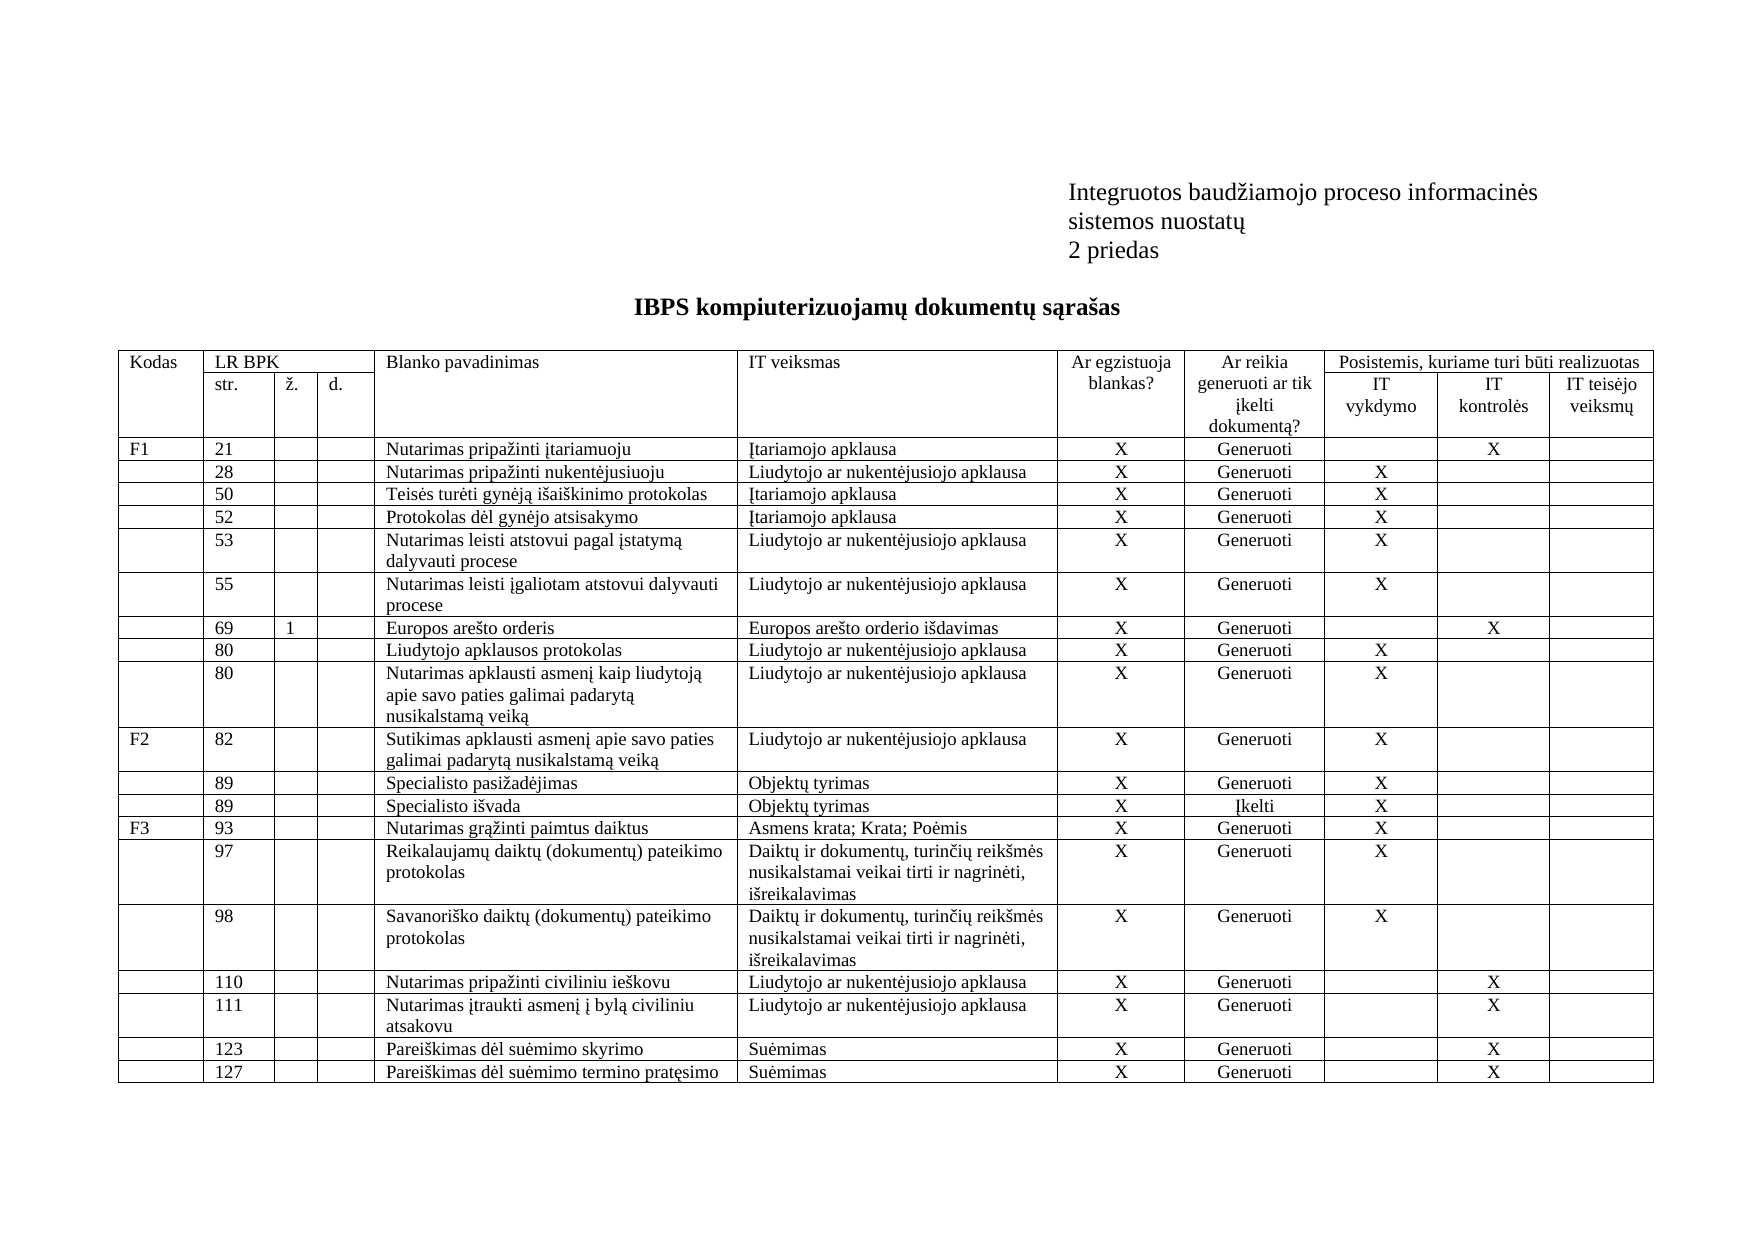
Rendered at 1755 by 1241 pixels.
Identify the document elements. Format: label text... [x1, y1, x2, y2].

table_cell F3 [119, 817, 203, 839]
table_cell [318, 617, 374, 638]
table_cell Savanoriško daiktų (dokumentų) pateikimo protokolas [375, 905, 737, 970]
table_cell Generuoti [1185, 461, 1324, 482]
table_cell Teisės turėti gynėją išaiškinimo protokolas [375, 483, 737, 505]
table_cell Specialisto pasižadėjimas [375, 772, 737, 793]
table_cell [318, 1061, 374, 1082]
table_cell Liudytojo ar nukentėjusiojo apklausa [738, 529, 1057, 572]
table_cell [318, 573, 374, 616]
table_cell d. [318, 373, 374, 437]
table_cell [318, 971, 374, 993]
table_cell [1550, 994, 1653, 1037]
table_cell [275, 461, 317, 482]
table_cell Liudytojo ar nukentėjusiojo apklausa [738, 994, 1057, 1037]
table_cell [275, 994, 317, 1037]
table_cell Generuoti [1185, 529, 1324, 572]
table_cell Daiktų ir dokumentų, turinčių reikšmės nusikalstamai veikai tirti ir nagrinėti, išreikalavimas [738, 840, 1057, 904]
table_cell 50 [204, 483, 274, 505]
table_cell [275, 483, 317, 505]
table_cell [318, 994, 374, 1037]
table_cell [119, 994, 203, 1037]
table_cell [1325, 971, 1437, 993]
table_cell Nutarimas leisti atstovui pagal įstatymą dalyvauti procese [375, 529, 737, 572]
table_cell 52 [204, 506, 274, 527]
table_cell Nutarimas pripažinti nukentėjusiuoju [375, 461, 737, 482]
table_cell Liudytojo ar nukentėjusiojo apklausa [738, 662, 1057, 727]
text Integruotos baudžiamojo proceso informacinės [1068, 177, 1636, 206]
table_cell [119, 772, 203, 793]
table_cell X [1058, 772, 1184, 793]
table_cell Generuoti [1185, 817, 1324, 839]
table_cell [1550, 772, 1653, 793]
table_cell Generuoti [1185, 506, 1324, 527]
table_cell [1550, 817, 1653, 839]
table_cell 80 [204, 639, 274, 661]
table_cell Sutikimas apklausti asmenį apie savo paties galimai padarytą nusikalstamą veiką [375, 728, 737, 771]
table_cell [1438, 772, 1549, 793]
table_cell [119, 573, 203, 616]
table_cell [275, 438, 317, 459]
table_cell Europos arešto orderis [375, 617, 737, 638]
table_cell X [1058, 639, 1184, 661]
table_cell X [1058, 529, 1184, 572]
table_cell [318, 662, 374, 727]
table_cell [318, 817, 374, 839]
table_cell [1438, 506, 1549, 527]
table_cell [275, 728, 317, 771]
table_cell Įtariamojo apklausa [738, 483, 1057, 505]
table_cell Generuoti [1185, 1038, 1324, 1059]
table_cell X [1325, 662, 1437, 727]
table_cell 89 [204, 772, 274, 793]
table_cell X [1325, 529, 1437, 572]
table_cell 53 [204, 529, 274, 572]
table_cell [1438, 483, 1549, 505]
table_cell str. [204, 373, 274, 437]
table_cell Generuoti [1185, 994, 1324, 1037]
table_cell Pareiškimas dėl suėmimo termino pratęsimo [375, 1061, 737, 1082]
table_cell [275, 817, 317, 839]
table_cell Generuoti [1185, 617, 1324, 638]
table_cell [119, 971, 203, 993]
table_cell Generuoti [1185, 1061, 1324, 1082]
table_cell F1 [119, 438, 203, 459]
table_cell IT vykdymo [1325, 373, 1437, 437]
table_header LR BPK [204, 351, 374, 372]
table_cell [318, 483, 374, 505]
table_cell Daiktų ir dokumentų, turinčių reikšmės nusikalstamai veikai tirti ir nagrinėti, išreikalavimas [738, 905, 1057, 970]
table_cell Liudytojo ar nukentėjusiojo apklausa [738, 728, 1057, 771]
table_cell [275, 1061, 317, 1082]
table_cell [1325, 1061, 1437, 1082]
table_cell [1550, 728, 1653, 771]
table_cell [318, 772, 374, 793]
table_cell X [1325, 905, 1437, 970]
text IBPS kompiuterizuojamų dokumentų sąrašas [118, 292, 1636, 321]
table_cell X [1325, 840, 1437, 904]
table_cell X [1325, 639, 1437, 661]
table_cell X [1058, 840, 1184, 904]
table_cell Generuoti [1185, 483, 1324, 505]
table_cell [318, 506, 374, 527]
table_cell X [1325, 461, 1437, 482]
table_cell X [1325, 483, 1437, 505]
table_cell X [1325, 795, 1437, 816]
table_cell [1550, 573, 1653, 616]
table_cell Europos arešto orderio išdavimas [738, 617, 1057, 638]
table_cell [119, 795, 203, 816]
table_cell 82 [204, 728, 274, 771]
table_cell [119, 1038, 203, 1059]
table_cell [1325, 617, 1437, 638]
table_cell X [1058, 994, 1184, 1037]
table_cell [119, 529, 203, 572]
table_cell Nutarimas grąžinti paimtus daiktus [375, 817, 737, 839]
table_cell [119, 662, 203, 727]
table_cell Generuoti [1185, 905, 1324, 970]
table_cell [1550, 639, 1653, 661]
table_cell X [1058, 817, 1184, 839]
table_cell Įkelti [1185, 795, 1324, 816]
table_cell Protokolas dėl gynėjo atsisakymo [375, 506, 737, 527]
table_cell 110 [204, 971, 274, 993]
table_cell [1550, 840, 1653, 904]
table_cell X [1438, 1061, 1549, 1082]
table_cell X [1438, 971, 1549, 993]
table_cell [119, 1061, 203, 1082]
table_cell [275, 971, 317, 993]
table_cell 123 [204, 1038, 274, 1059]
table_cell Įtariamojo apklausa [738, 506, 1057, 527]
table_cell Generuoti [1185, 728, 1324, 771]
table_cell Suėmimas [738, 1038, 1057, 1059]
table_cell [275, 662, 317, 727]
table_cell Liudytojo ar nukentėjusiojo apklausa [738, 639, 1057, 661]
table_cell Generuoti [1185, 639, 1324, 661]
table_cell X [1058, 483, 1184, 505]
table_cell [1438, 728, 1549, 771]
table_cell Asmens krata; Krata; Poėmis [738, 817, 1057, 839]
table_cell X [1438, 438, 1549, 459]
table_cell [318, 1038, 374, 1059]
text 2 priedas [1068, 235, 1636, 263]
table_cell [275, 772, 317, 793]
table_cell X [1438, 1038, 1549, 1059]
table_cell [1550, 617, 1653, 638]
table_cell [119, 840, 203, 904]
table_cell X [1325, 772, 1437, 793]
table_cell Objektų tyrimas [738, 772, 1057, 793]
table_cell 93 [204, 817, 274, 839]
table_cell X [1325, 573, 1437, 616]
table_cell [275, 905, 317, 970]
table_cell [1550, 506, 1653, 527]
table_cell [275, 573, 317, 616]
table_header Ar reikia generuoti ar tik įkelti dokumentą? [1185, 351, 1324, 437]
table_cell Liudytojo apklausos protokolas [375, 639, 737, 661]
table_cell [275, 1038, 317, 1059]
table_cell [1550, 795, 1653, 816]
table_cell [275, 840, 317, 904]
table_header Kodas [119, 351, 203, 437]
table_cell [318, 529, 374, 572]
table_cell Generuoti [1185, 662, 1324, 727]
table_cell [275, 529, 317, 572]
table_cell [318, 639, 374, 661]
table_cell [1550, 662, 1653, 727]
table_cell [1550, 905, 1653, 970]
table_cell Nutarimas pripažinti civiliniu ieškovu [375, 971, 737, 993]
table_cell Nutarimas pripažinti įtariamuoju [375, 438, 737, 459]
table_cell [1438, 840, 1549, 904]
table_cell X [1058, 795, 1184, 816]
table_cell Generuoti [1185, 573, 1324, 616]
table_cell [318, 461, 374, 482]
table_cell X [1058, 617, 1184, 638]
table_cell X [1058, 728, 1184, 771]
table_cell X [1325, 506, 1437, 527]
table_cell F2 [119, 728, 203, 771]
table_cell 69 [204, 617, 274, 638]
table_cell X [1058, 905, 1184, 970]
table_cell [1438, 817, 1549, 839]
table_cell [318, 840, 374, 904]
table_header Ar egzistuoja blankas? [1058, 351, 1184, 437]
table_cell [1550, 529, 1653, 572]
table_cell X [1058, 461, 1184, 482]
table_cell Reikalaujamų daiktų (dokumentų) pateikimo protokolas [375, 840, 737, 904]
table_cell Nutarimas leisti įgaliotam atstovui dalyvauti procese [375, 573, 737, 616]
table_cell X [1058, 438, 1184, 459]
table_cell X [1325, 817, 1437, 839]
table_cell [1550, 1061, 1653, 1082]
table_cell X [1058, 1061, 1184, 1082]
table_cell [119, 639, 203, 661]
table_cell X [1058, 1038, 1184, 1059]
table_cell Generuoti [1185, 438, 1324, 459]
table_cell 98 [204, 905, 274, 970]
table_cell X [1438, 617, 1549, 638]
table_cell IT teisėjo veiksmų [1550, 373, 1653, 437]
table_cell [1438, 662, 1549, 727]
table_cell [119, 617, 203, 638]
table_cell X [1325, 728, 1437, 771]
table_cell Liudytojo ar nukentėjusiojo apklausa [738, 971, 1057, 993]
table_cell [119, 905, 203, 970]
table_cell [1438, 639, 1549, 661]
table_header Blanko pavadinimas [375, 351, 737, 437]
table_cell [1550, 461, 1653, 482]
table_header IT veiksmas [738, 351, 1057, 437]
table_cell 111 [204, 994, 274, 1037]
table_cell [1550, 483, 1653, 505]
table_cell Generuoti [1185, 772, 1324, 793]
table_cell 89 [204, 795, 274, 816]
table_cell Įtariamojo apklausa [738, 438, 1057, 459]
table_cell [1325, 438, 1437, 459]
table_cell [318, 905, 374, 970]
table_cell Generuoti [1185, 971, 1324, 993]
table_cell Suėmimas [738, 1061, 1057, 1082]
table_cell [1438, 795, 1549, 816]
table_cell X [1058, 971, 1184, 993]
table_cell [1438, 905, 1549, 970]
table_cell [1550, 1038, 1653, 1059]
table_cell 80 [204, 662, 274, 727]
table_cell [1550, 971, 1653, 993]
table_cell 28 [204, 461, 274, 482]
table_cell Liudytojo ar nukentėjusiojo apklausa [738, 461, 1057, 482]
table_cell IT kontrolės [1438, 373, 1549, 437]
table_cell [1438, 461, 1549, 482]
table_cell [275, 795, 317, 816]
table_cell Liudytojo ar nukentėjusiojo apklausa [738, 573, 1057, 616]
table_cell X [1058, 506, 1184, 527]
table_cell X [1058, 662, 1184, 727]
table_cell [119, 506, 203, 527]
table_cell X [1058, 573, 1184, 616]
table_cell X [1438, 994, 1549, 1037]
table_cell 21 [204, 438, 274, 459]
table_cell Specialisto išvada [375, 795, 737, 816]
table_cell Objektų tyrimas [738, 795, 1057, 816]
table_cell [318, 728, 374, 771]
table_cell [275, 506, 317, 527]
table_cell Nutarimas apklausti asmenį kaip liudytoją apie savo paties galimai padarytą nusikalstamą veiką [375, 662, 737, 727]
table_cell 97 [204, 840, 274, 904]
table_cell [1438, 573, 1549, 616]
table_cell 1 [275, 617, 317, 638]
table_cell [1438, 529, 1549, 572]
table_cell Nutarimas įtraukti asmenį į bylą civiliniu atsakovu [375, 994, 737, 1037]
table_cell [119, 461, 203, 482]
table_cell [318, 795, 374, 816]
table_cell [1550, 438, 1653, 459]
table_cell Generuoti [1185, 840, 1324, 904]
table_cell ž. [275, 373, 317, 437]
table_header Posistemis, kuriame turi būti realizuotas [1325, 351, 1653, 372]
table_cell [119, 483, 203, 505]
table_cell [318, 438, 374, 459]
table_cell [1325, 994, 1437, 1037]
table_cell Pareiškimas dėl suėmimo skyrimo [375, 1038, 737, 1059]
table_cell [275, 639, 317, 661]
table_cell 55 [204, 573, 274, 616]
table_cell 127 [204, 1061, 274, 1082]
text sistemos nuostatų [1068, 206, 1636, 235]
table_cell [1325, 1038, 1437, 1059]
